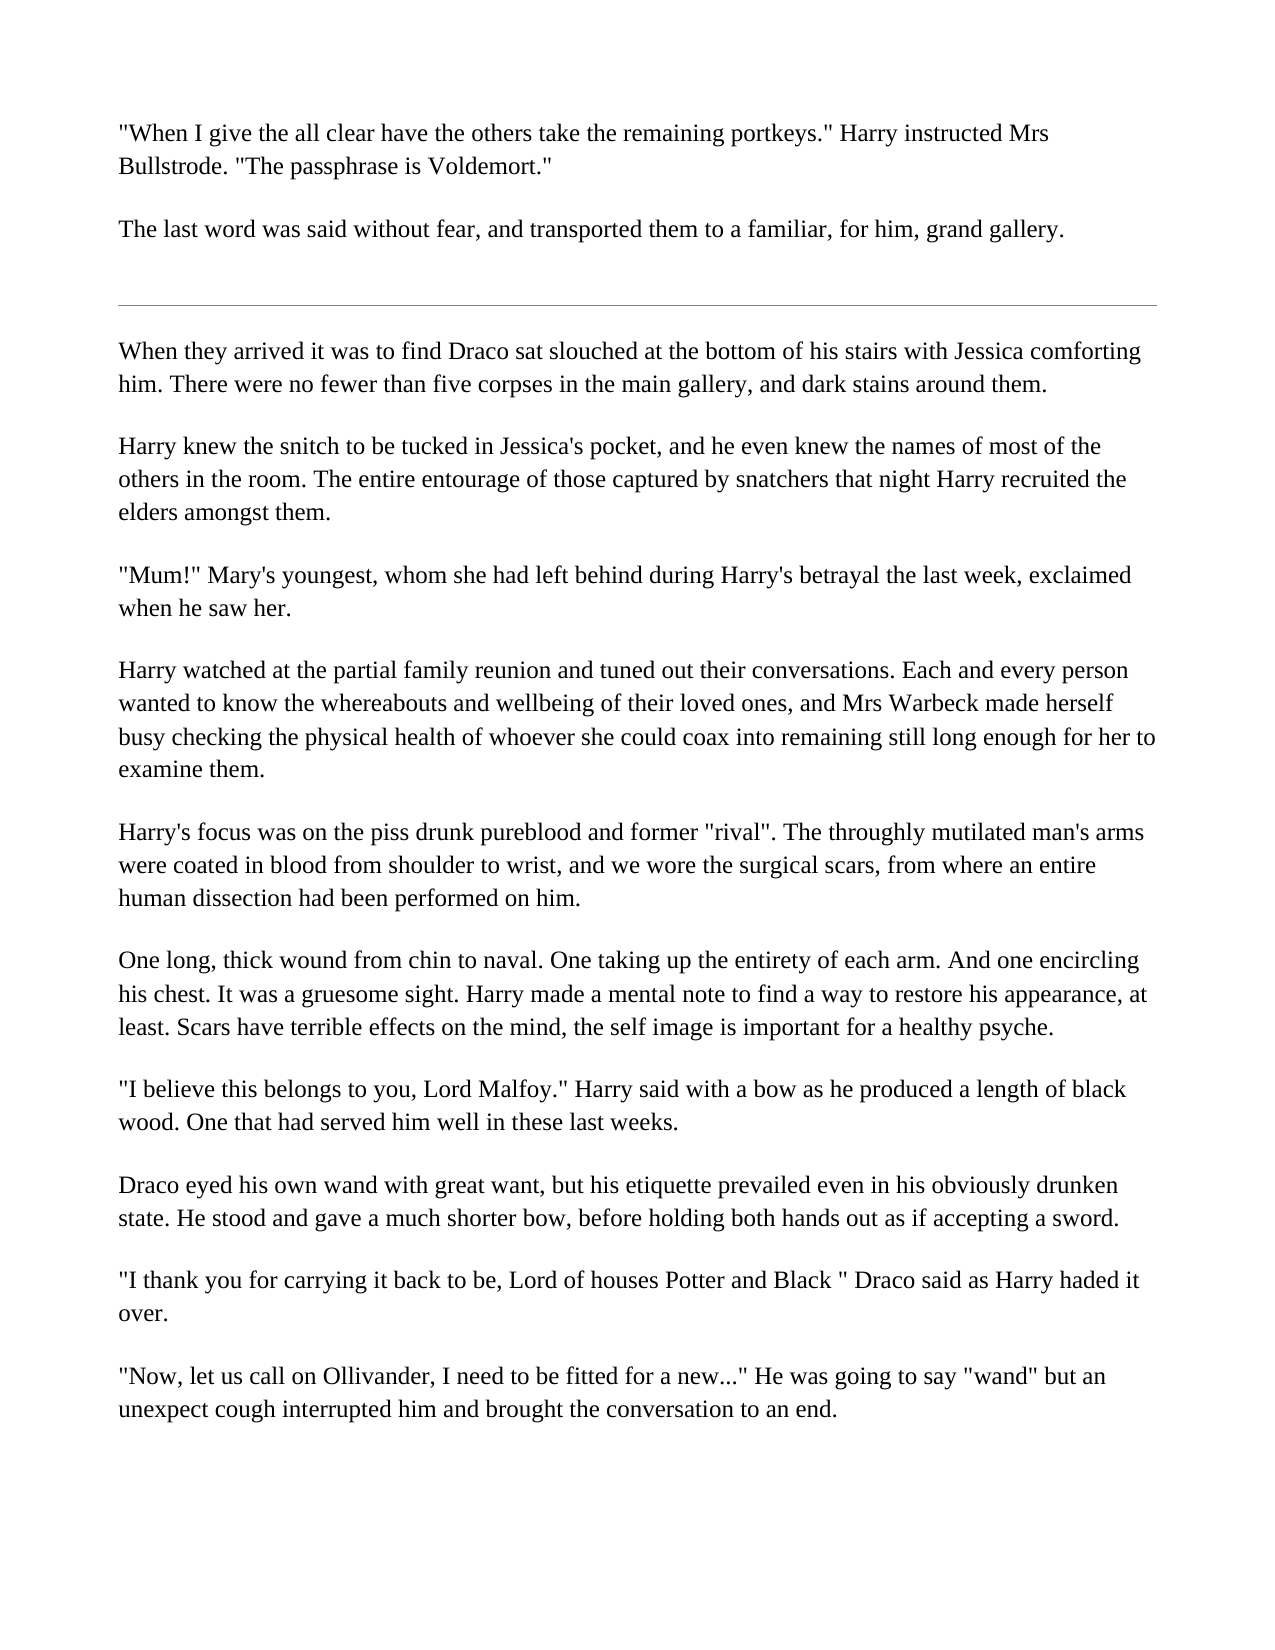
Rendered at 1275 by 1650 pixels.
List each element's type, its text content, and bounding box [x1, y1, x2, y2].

text "Mum!" Mary's youngest, whom she had left behind during Harry's betrayal the last week, exclaimed when he saw her. [118, 560, 1157, 622]
text When they arrived it was to find Draco sat slouched at the bottom of his stairs with Jessica comforting him. There were no fewer than five corpses in the main gallery, and dark stains around them. [118, 336, 1157, 398]
text "Now, let us call on Ollivander, I need to be fitted for a new..." He was going to say "wand" but an unexpect cough interrupted him and brought the conversation to an end. [118, 1361, 1157, 1422]
text Draco eyed his own wand with great want, but his etiquette prevailed even in his obviously drunken state. He stood and gave a much shorter bow, before holding both hands out as if accepting a sword. [118, 1170, 1157, 1231]
text "When I give the all clear have the others take the remaining portkeys." Harry instructed Mrs Bullstrode. "The passphrase is Voldemort." [118, 118, 1157, 180]
text The last word was said without fear, and transported them to a familiar, for him, grand gallery. [118, 214, 1157, 242]
text "I thank you for carrying it back to be, Lord of houses Potter and Black " Draco said as Harry haded it over. [118, 1265, 1157, 1327]
text Harry's focus was on the piss drunk pureblood and former "rival". The throughly mutilated man's arms were coated in blood from shoulder to wrist, and we wore the surgical scars, from where an entire human dissection had been performed on him. [118, 817, 1157, 912]
text One long, thick wound from chin to naval. One taking up the entirety of each arm. And one encircling his chest. It was a gruesome sight. Harry made a mental note to find a way to restore his appearance, at least. Scars have terrible effects on the mind, the self image is important for a healthy psyche. [118, 946, 1157, 1040]
text "I believe this belongs to you, Lord Malfoy." Harry said with a bow as he produced a length of black wood. One that had served him well in these last weeks. [118, 1074, 1157, 1136]
text Harry knew the snitch to be tucked in Jessica's pocket, and he even knew the names of most of the others in the room. The entire entourage of those captured by snatchers that night Harry recruited the elders amongst them. [118, 431, 1157, 526]
text Harry watched at the partial family reunion and tuned out their conversations. Each and every person wanted to know the whereabouts and wellbeing of their loved ones, and Mrs Warbeck made herself busy checking the physical health of whoever she could coax into remaining still long enough for her to examine them. [118, 656, 1157, 783]
